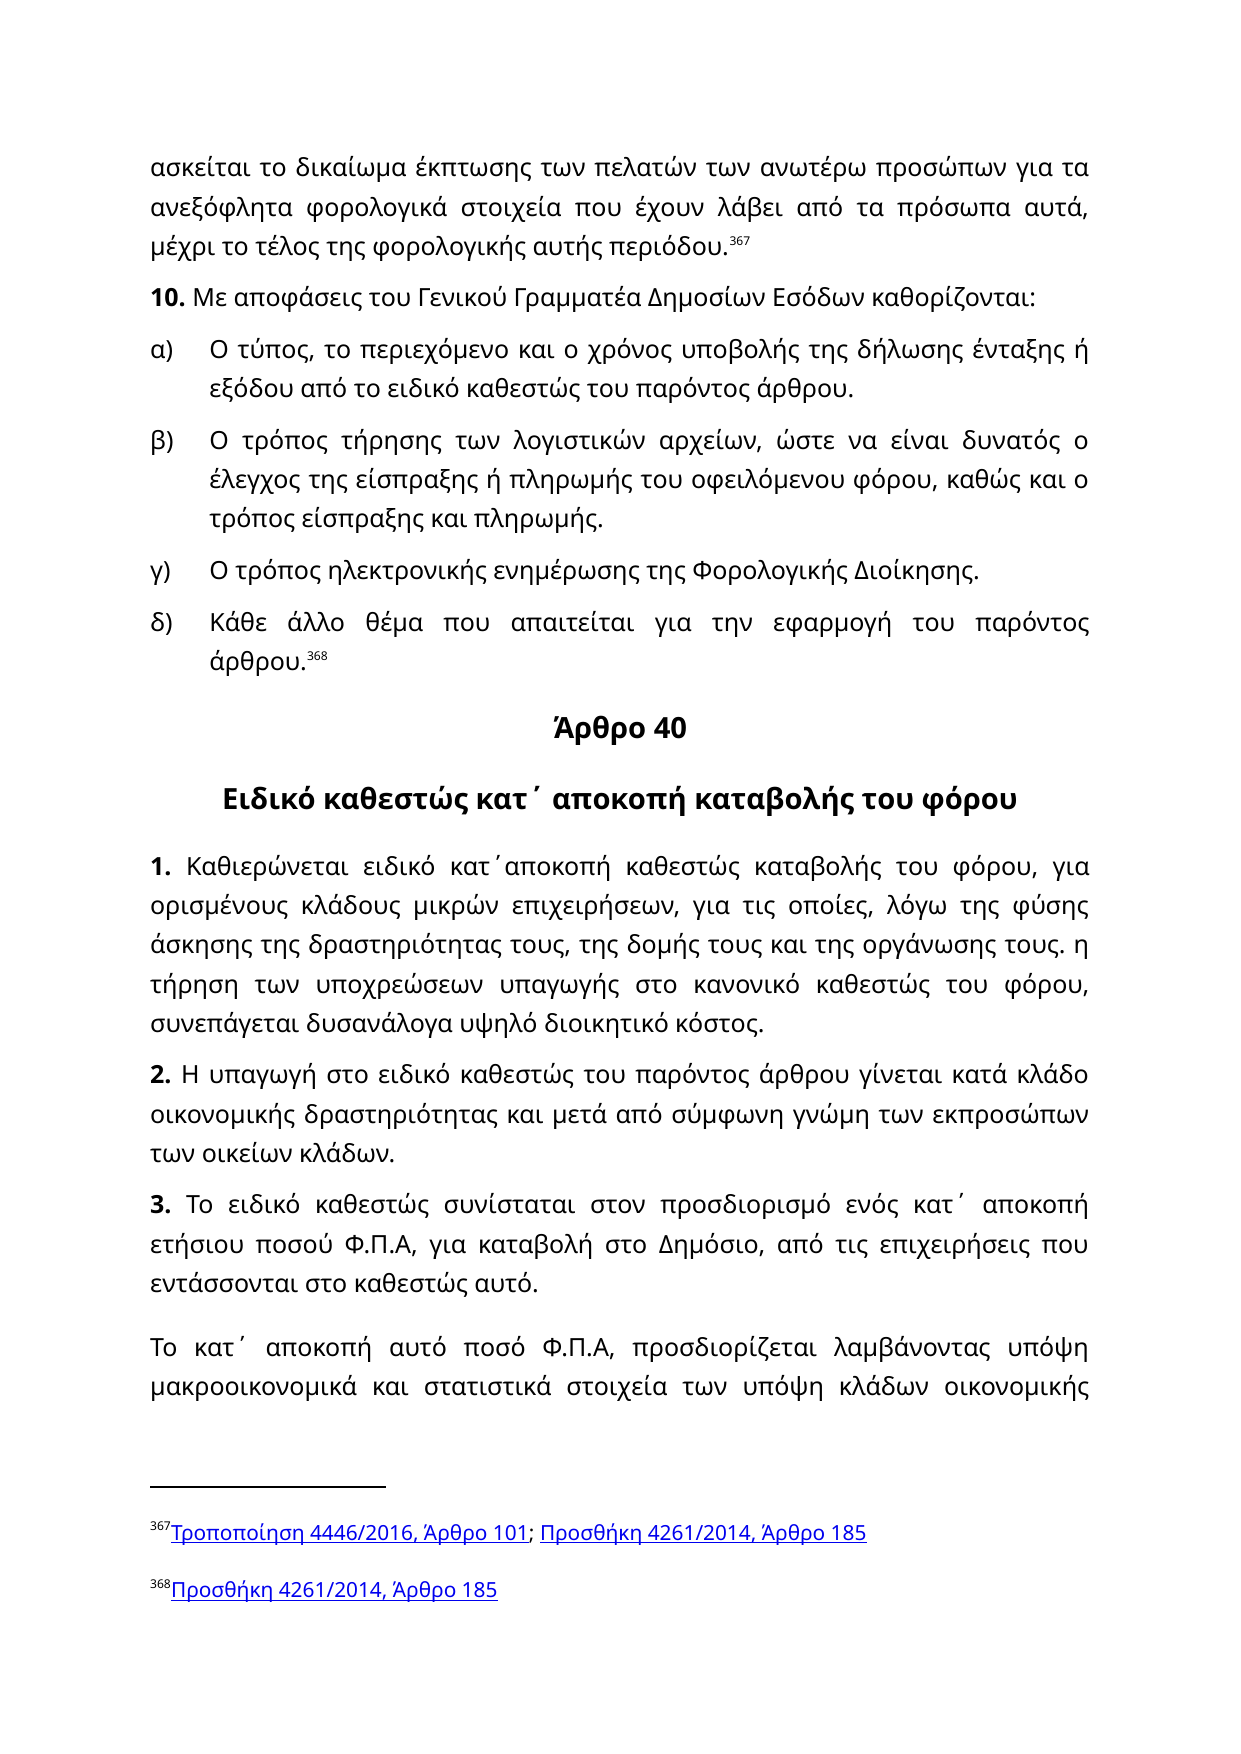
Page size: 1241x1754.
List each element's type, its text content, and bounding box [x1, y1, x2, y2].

text Τροποποίηση 4446/2016, Άρθρο 101; Προσθήκη 4261/2014, Άρθρο 185 [150, 1518, 1090, 1546]
text ασκείται το δικαίωμα έκπτωσης των πελατών των ανωτέρω προσώπων για τα ανεξόφλητα φορολογικά στοιχεία που έχουν λάβει από τα πρόσωπα αυτά, μέχρι το τέλος της φορολογικής αυτής περιόδου. [150, 150, 1090, 262]
text 2. Η υπαγωγή στο ειδικό καθεστώς του παρόντος άρθρου γίνεται κατά κλάδο οικονομικής δραστηριότητας και μετά από σύμφωνη γνώμη των εκπροσώπων των οικείων κλάδων. [150, 1057, 1090, 1169]
text 1. Καθιερώνεται ειδικό κατ΄αποκοπή καθεστώς καταβολής του φόρου, για ορισμένους κλάδους μικρών επιχειρήσεων, για τις οποίες, λόγω της φύσης άσκησης της δραστηριότητας τους, της δομής τους και της οργάνωσης τους. η τήρηση των υποχρεώσεων υπαγωγής στο κανονικό καθεστώς του φόρου, συνεπάγεται δυσανάλογα υψηλό διοικητικό κόστος. [150, 849, 1090, 1039]
text Το κατ΄ αποκοπή αυτό ποσό Φ.Π.Α, προσδιορίζεται λαμβάνοντας υπόψη μακροοικονομικά και στατιστικά στοιχεία των υπόψη κλάδων οικονομικής [150, 1329, 1090, 1403]
subtitle Άρθρο 40 [150, 707, 1090, 747]
text 3. Το ειδικό καθεστώς συνίσταται στον προσδιορισμό ενός κατ΄ αποκοπή ετήσιου ποσού Φ.Π.Α, για καταβολή στο Δημόσιο, από τις επιχειρήσεις που εντάσσονται στο καθεστώς αυτό. [150, 1187, 1090, 1299]
text 10. Με αποφάσεις του Γενικού Γραμματέα Δημοσίων Εσόδων καθορίζονται: [150, 280, 1090, 314]
list α) Ο τύπος, το περιεχόμενο και ο χρόνος υποβολής της δήλωσης ένταξης ή εξόδου από το ειδικό καθεστώς του παρόντος άρθρου. [150, 332, 1090, 405]
list γ) Ο τρόπος ηλεκτρονικής ενημέρωσης της Φορολογικής Διοίκησης. [150, 552, 1090, 587]
subtitle Ειδικό καθεστώς κατ΄ αποκοπή καταβολής του φόρου [150, 778, 1090, 818]
list δ) Κάθε άλλο θέμα που απαιτείται για την εφαρμογή του παρόντος άρθρου. [150, 604, 1090, 677]
list β) Ο τρόπος τήρησης των λογιστικών αρχείων, ώστε να είναι δυνατός ο έλεγχος της είσπραξης ή πληρωμής του οφειλόμενου φόρου, καθώς και ο τρόπος είσπραξης και πληρωμής. [150, 422, 1090, 535]
text Προσθήκη 4261/2014, Άρθρο 185 [150, 1576, 1090, 1604]
